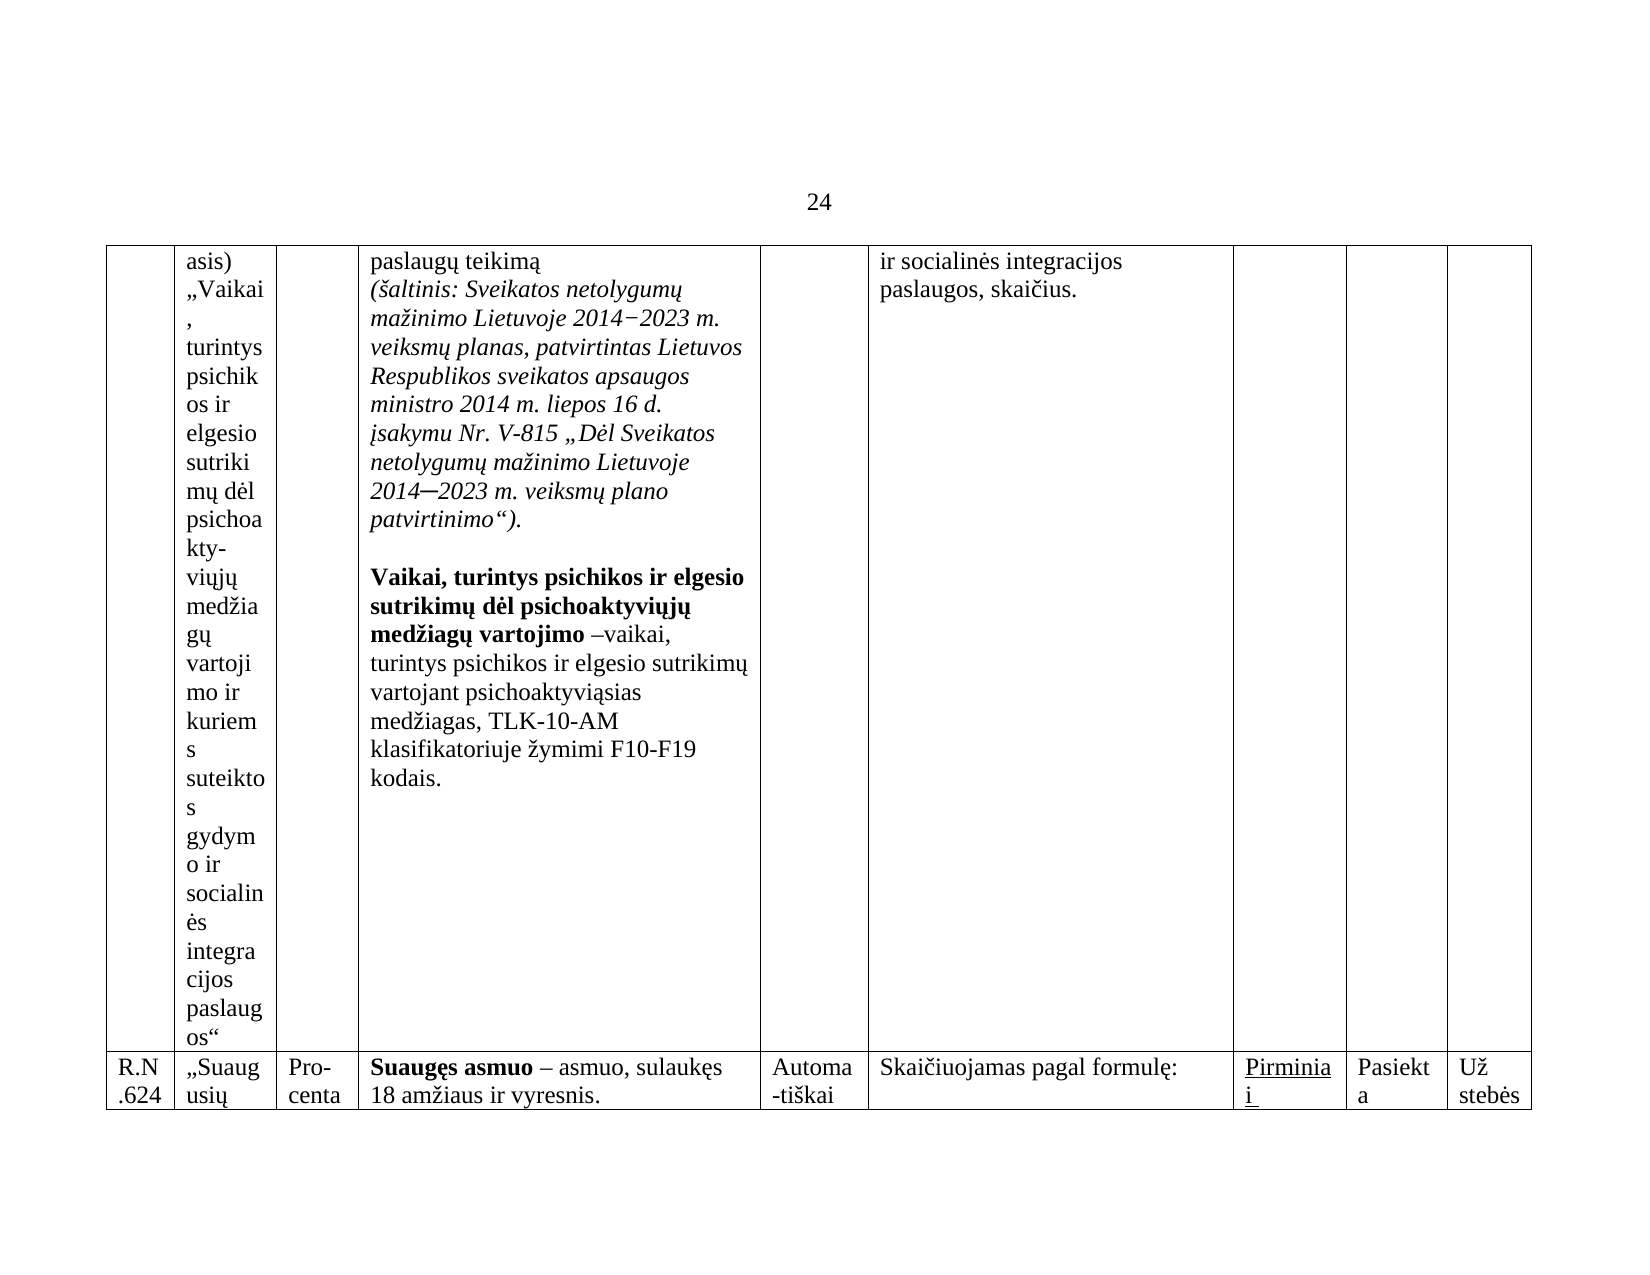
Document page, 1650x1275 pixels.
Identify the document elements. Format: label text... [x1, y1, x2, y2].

table_cell asis) „Vaikai, turintys psichikos ir elgesio sutrikimų dėl psichoakty-viųjų medžiagų vartojimo ir kuriems suteiktos gydymo ir socialinės integracijos paslaugos“ [175, 246, 276, 1051]
table_cell Suaugęs asmuo – asmuo, sulaukęs 18 amžiaus ir vyresnis. [359, 1052, 760, 1109]
table_cell Pro-centa [277, 1052, 358, 1109]
table_cell paslaugų teikimą (šaltinis: Sveikatos netolygumų mažinimo Lietuvoje 2014−2023 m. veiksmų planas, patvirtintas Lietuvos Respublikos sveikatos apsaugos ministro 2014 m. liepos 16 d. įsakymu Nr. V-815 „Dėl Sveikatos netolygumų mažinimo Lietuvoje 2014─2023 m. veiksmų plano patvirtinimo“). Vaikai, turintys psichikos ir elgesio sutrikimų dėl psichoaktyviųjų medžiagų vartojimo –vaikai, turintys psichikos ir elgesio sutrikimų vartojant psichoaktyviąsias medžiagas, TLK-10-AM klasifikatoriuje žymimi F10-F19 kodais. [359, 246, 760, 1051]
table_cell ir socialinės integracijos paslaugos, skaičius. [869, 246, 1233, 1051]
table_cell Pirminiai [1234, 1052, 1346, 1109]
table_cell Pasiekta [1347, 1052, 1447, 1109]
table_cell „Suaugusių [175, 1052, 276, 1109]
table_cell R.N.624 [107, 1052, 174, 1109]
table_cell [277, 246, 358, 1051]
table_cell [1448, 246, 1531, 1051]
table_cell [1347, 246, 1447, 1051]
table_cell Už stebės [1448, 1052, 1531, 1109]
table_cell [761, 246, 868, 1051]
table_cell [1234, 246, 1346, 1051]
table_cell Automa-tiškai [761, 1052, 868, 1109]
table_cell [107, 246, 174, 1051]
table_cell Skaičiuojamas pagal formulę: [869, 1052, 1233, 1109]
